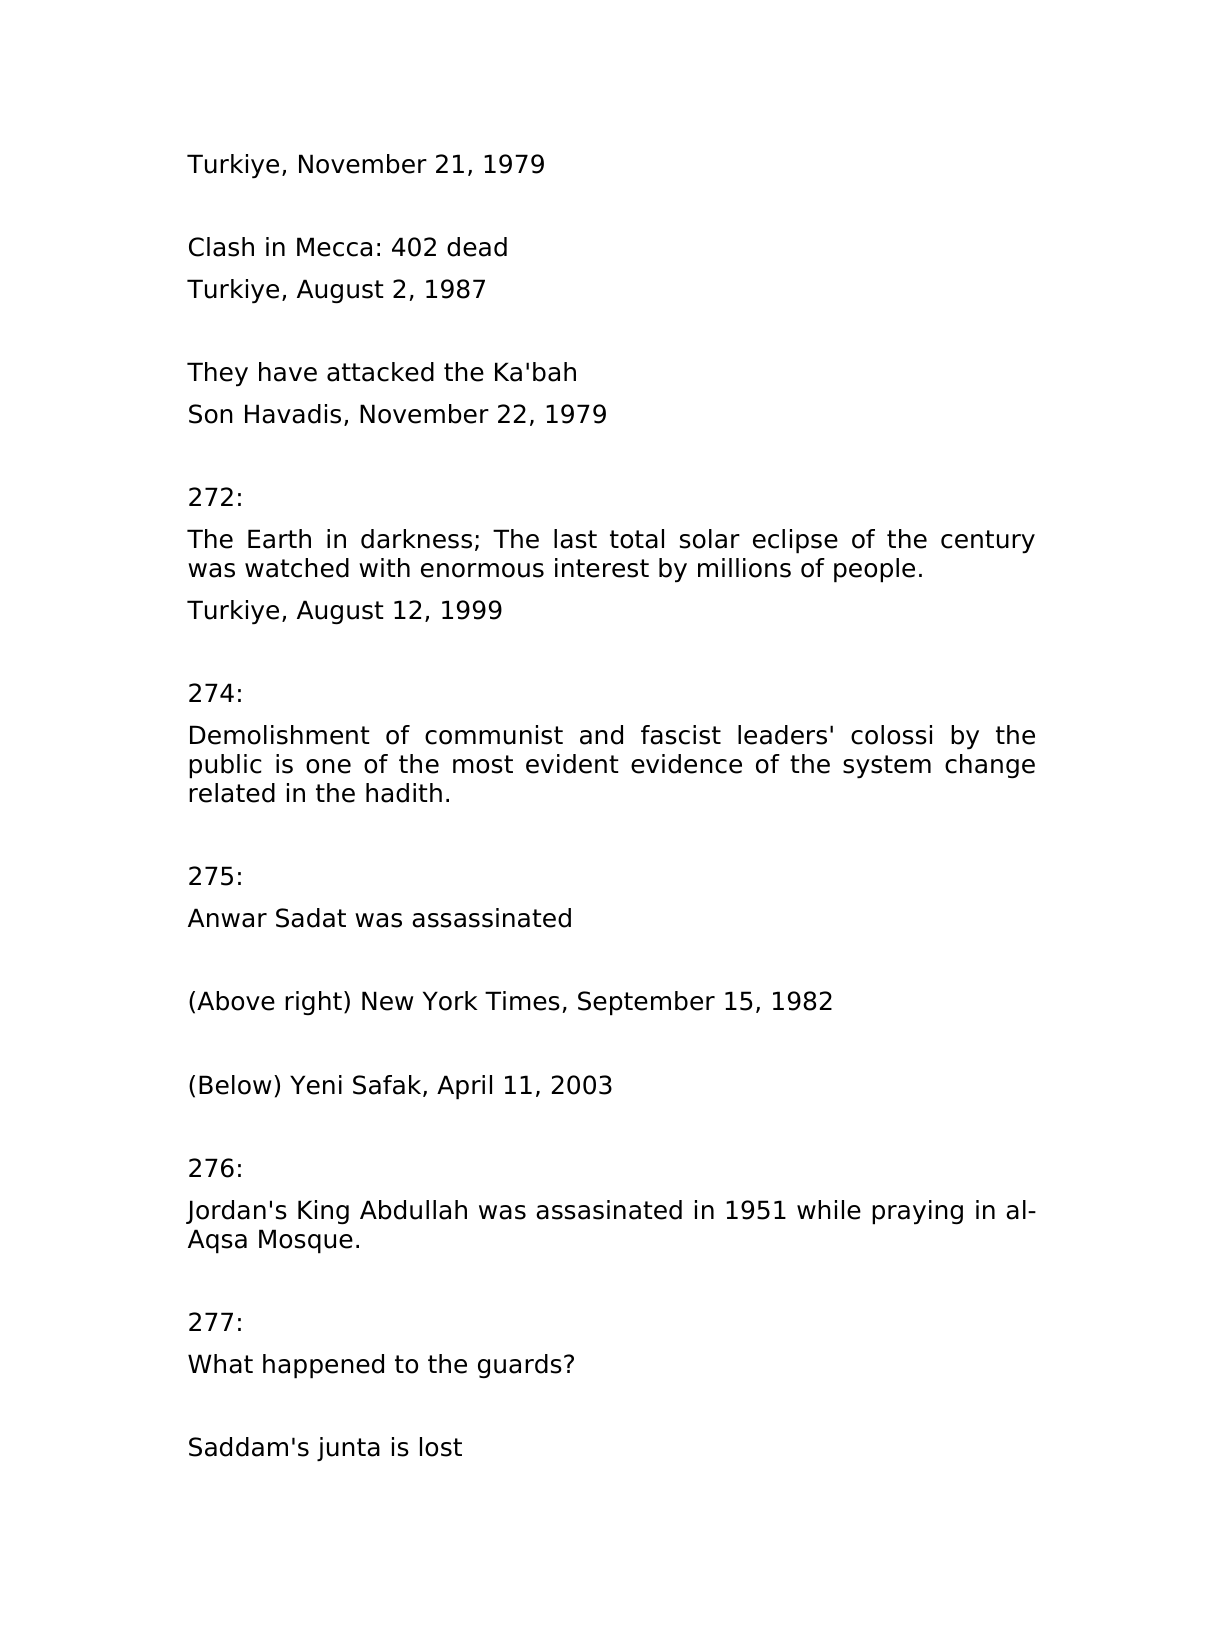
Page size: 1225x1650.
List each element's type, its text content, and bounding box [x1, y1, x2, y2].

text Turkiye, November 21, 1979 [187, 150, 1037, 179]
text (Above right) New York Times, September 15, 1982 [187, 987, 1037, 1017]
text 274: [187, 679, 1037, 708]
text The Earth in darkness; The last total solar eclipse of the century was watched with enormous interest by millions of people. [187, 525, 1037, 583]
text Turkiye, August 2, 1987 [187, 275, 1037, 304]
text 272: [187, 483, 1037, 512]
text Demolishment of communist and fascist leaders' colossi by the public is one of the most evident evidence of the system change related in the hadith. [187, 721, 1037, 808]
text 277: [187, 1308, 1037, 1337]
text Saddam's junta is lost [187, 1433, 1037, 1462]
text Anwar Sadat was assassinated [187, 904, 1037, 933]
text Turkiye, August 12, 1999 [187, 596, 1037, 625]
text They have attacked the Ka'bah [187, 358, 1037, 387]
text 275: [187, 862, 1037, 892]
text Son Havadis, November 22, 1979 [187, 400, 1037, 429]
text Clash in Mecca: 402 dead [187, 233, 1037, 262]
text 276: [187, 1154, 1037, 1183]
text What happened to the guards? [187, 1350, 1037, 1379]
text Jordan's King Abdullah was assasinated in 1951 while praying in al-Aqsa Mosque. [187, 1196, 1037, 1254]
text (Below) Yeni Safak, April 11, 2003 [187, 1071, 1037, 1100]
